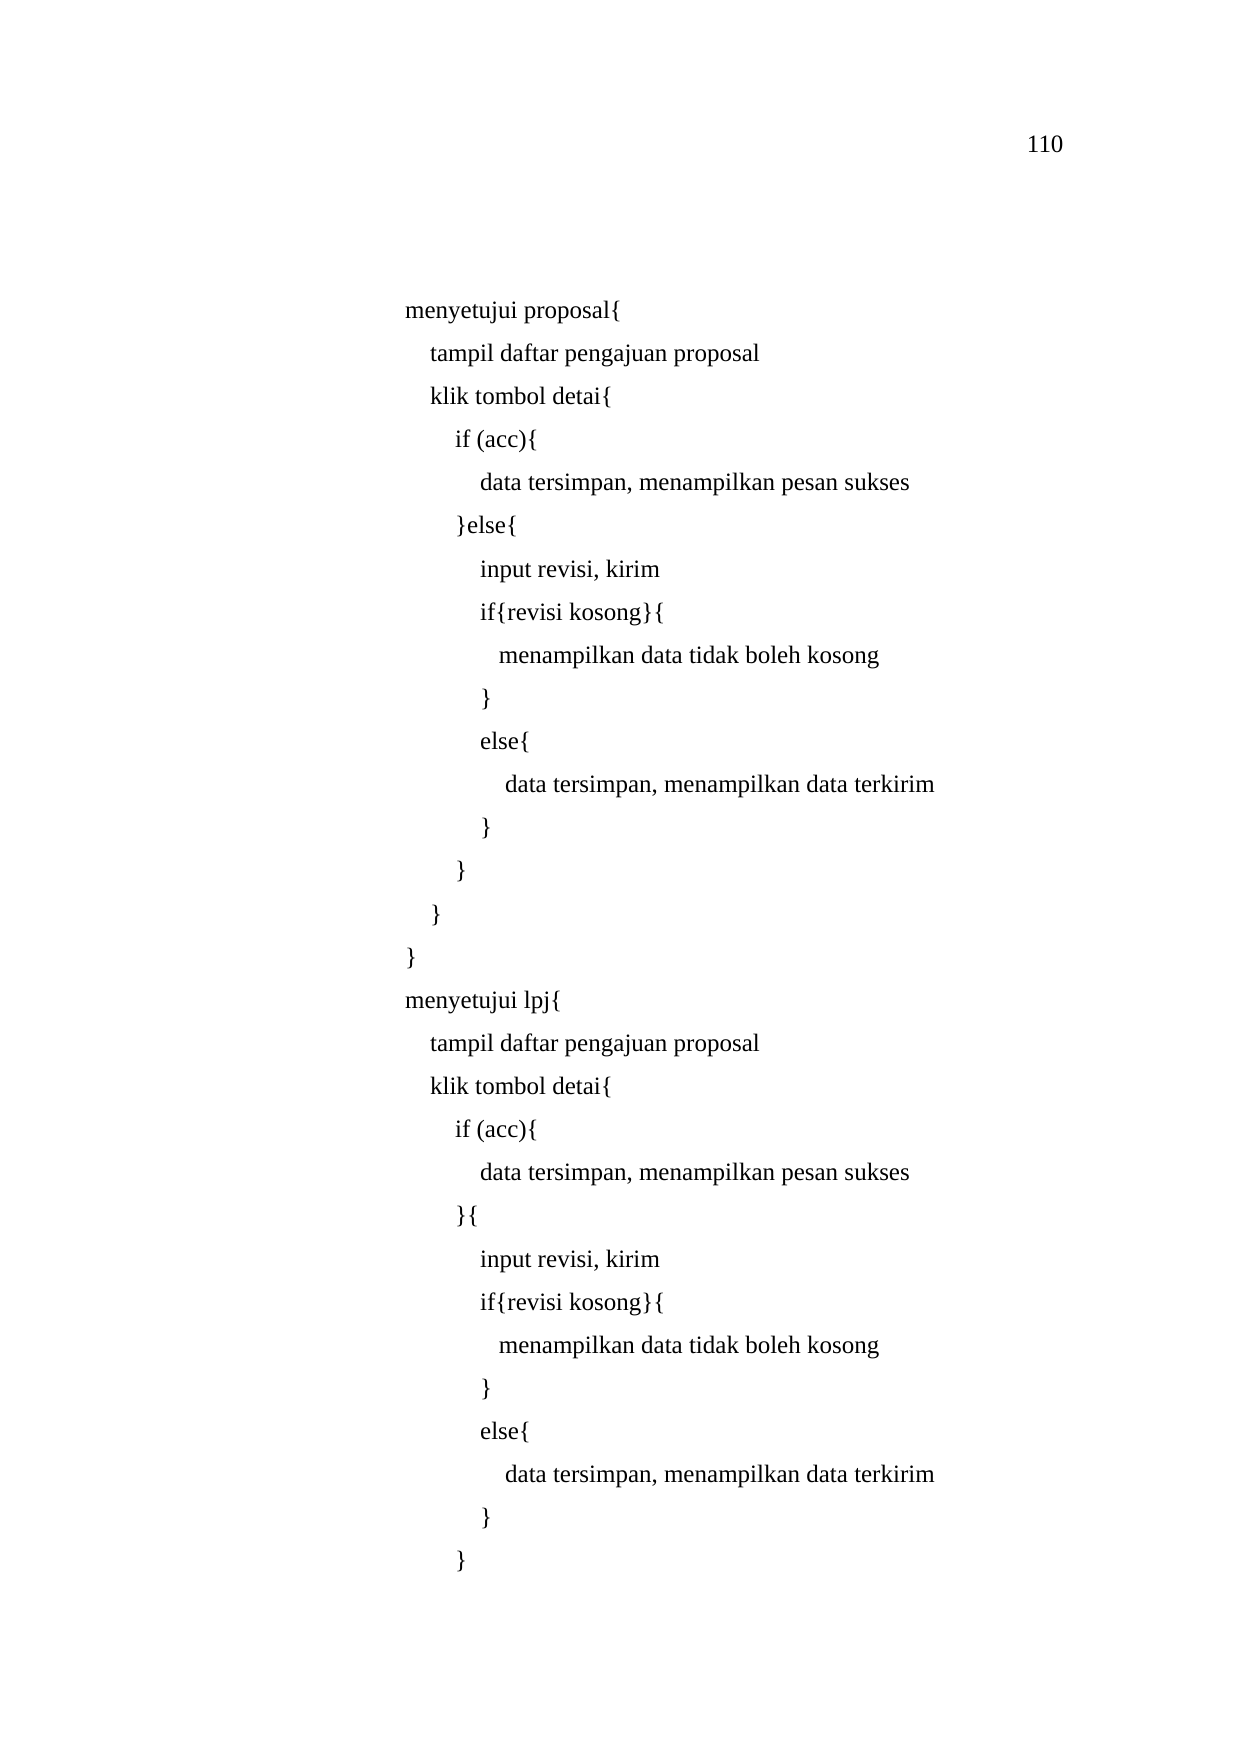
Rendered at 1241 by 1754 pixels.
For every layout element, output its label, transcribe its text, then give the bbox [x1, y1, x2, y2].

text if{revisi kosong}{ [330, 1287, 1063, 1316]
text }else{ [330, 511, 1063, 539]
text if{revisi kosong}{ [330, 597, 1063, 626]
text } [330, 1373, 1063, 1402]
text }{ [330, 1201, 1063, 1229]
text } [330, 899, 1063, 927]
text } [330, 856, 1063, 884]
text menyetujui proposal{ [330, 295, 1063, 324]
text } [330, 1546, 1063, 1574]
text data tersimpan, menampilkan pesan sukses [330, 467, 1063, 496]
text else{ [330, 1416, 1063, 1445]
text tampil daftar pengajuan proposal [330, 1028, 1063, 1057]
text else{ [330, 726, 1063, 755]
text input revisi, kirim [330, 554, 1063, 582]
text tampil daftar pengajuan proposal [330, 338, 1063, 367]
text data tersimpan, menampilkan pesan sukses [330, 1157, 1063, 1186]
text } [330, 683, 1063, 712]
text klik tombol detai{ [330, 381, 1063, 410]
text menampilkan data tidak boleh kosong [330, 640, 1063, 669]
text if (acc){ [330, 1114, 1063, 1143]
text } [330, 812, 1063, 841]
text input revisi, kirim [330, 1244, 1063, 1272]
text } [330, 942, 1063, 971]
text menampilkan data tidak boleh kosong [330, 1330, 1063, 1359]
text } [330, 1502, 1063, 1531]
text data tersimpan, menampilkan data terkirim [330, 769, 1063, 798]
text if (acc){ [330, 424, 1063, 453]
text klik tombol detai{ [330, 1071, 1063, 1100]
text menyetujui lpj{ [330, 985, 1063, 1014]
text data tersimpan, menampilkan data terkirim [330, 1459, 1063, 1488]
